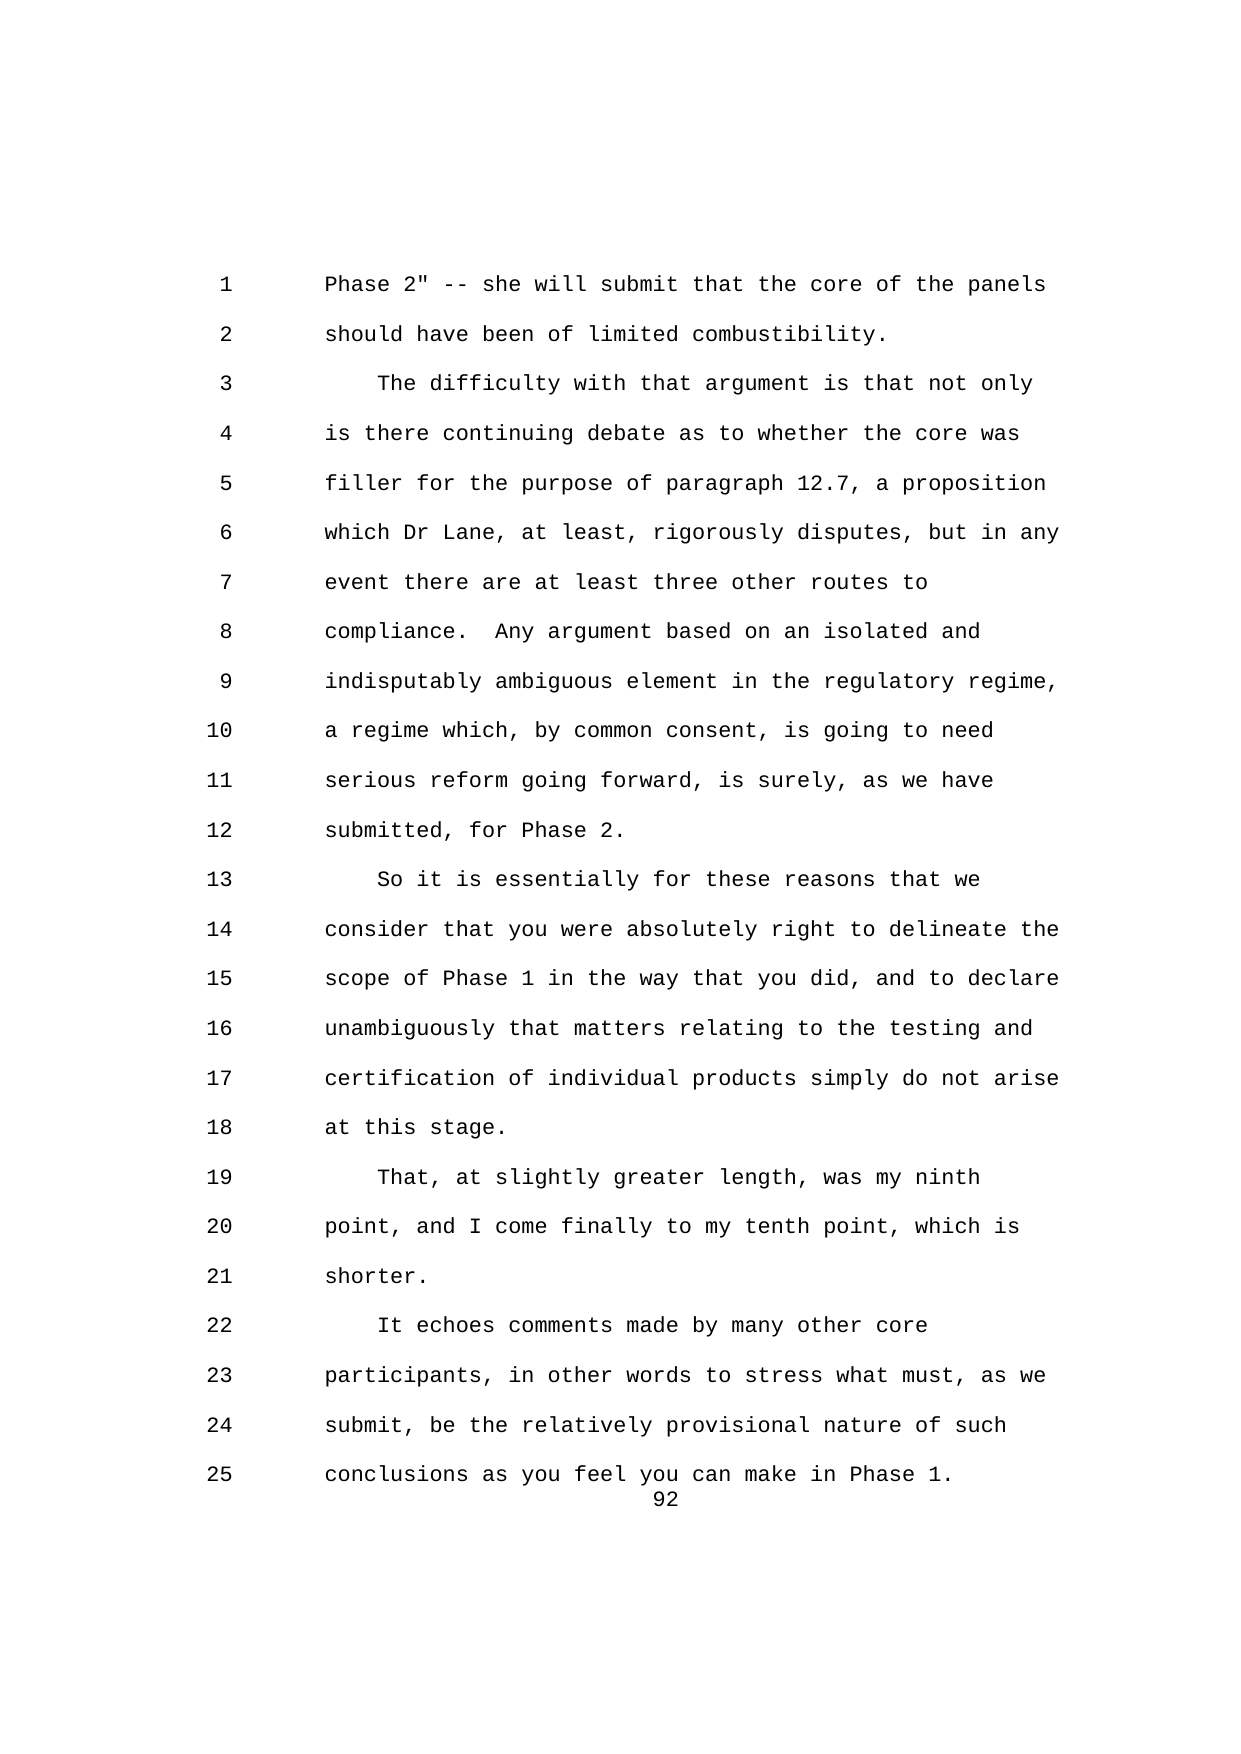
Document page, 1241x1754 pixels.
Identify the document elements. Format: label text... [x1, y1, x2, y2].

text 14 consider that you were absolutely right to delineate the [75, 918, 1165, 943]
text 5 filler for the purpose of paragraph 12.7, a proposition [75, 472, 1165, 496]
text 7 event there are at least three other routes to [75, 571, 1165, 596]
text 8 compliance. Any argument based on an isolated and [75, 620, 1165, 645]
text 16 unambiguously that matters relating to the testing and [75, 1017, 1165, 1042]
text 4 is there continuing debate as to whether the core was [75, 422, 1165, 447]
text 11 serious reform going forward, is surely, as we have [75, 769, 1165, 794]
text 13 So it is essentially for these reasons that we [75, 868, 1165, 893]
text 25 conclusions as you feel you can make in Phase 1. [75, 1463, 1165, 1488]
text 9 indisputably ambiguous element in the regulatory regime, [75, 670, 1165, 695]
text 92 [75, 1488, 1165, 1513]
text 19 That, at slightly greater length, was my ninth [75, 1166, 1165, 1191]
text 23 participants, in other words to stress what must, as we [75, 1364, 1165, 1389]
text 3 The difficulty with that argument is that not only [75, 372, 1165, 397]
text 15 scope of Phase 1 in the way that you did, and to declare [75, 967, 1165, 992]
text 21 shorter. [75, 1265, 1165, 1290]
text 12 submitted, for Phase 2. [75, 819, 1165, 843]
text 17 certification of individual products simply do not arise [75, 1067, 1165, 1091]
text 20 point, and I come finally to my tenth point, which is [75, 1215, 1165, 1240]
text 18 at this stage. [75, 1116, 1165, 1141]
text 10 a regime which, by common consent, is going to need [75, 719, 1165, 744]
text 1 Phase 2" -- she will submit that the core of the panels [75, 273, 1165, 298]
text 2 should have been of limited combustibility. [75, 323, 1165, 348]
text 24 submit, be the relatively provisional nature of such [75, 1414, 1165, 1438]
text 6 which Dr Lane, at least, rigorously disputes, but in any [75, 521, 1165, 546]
text 22 It echoes comments made by many other core [75, 1314, 1165, 1339]
